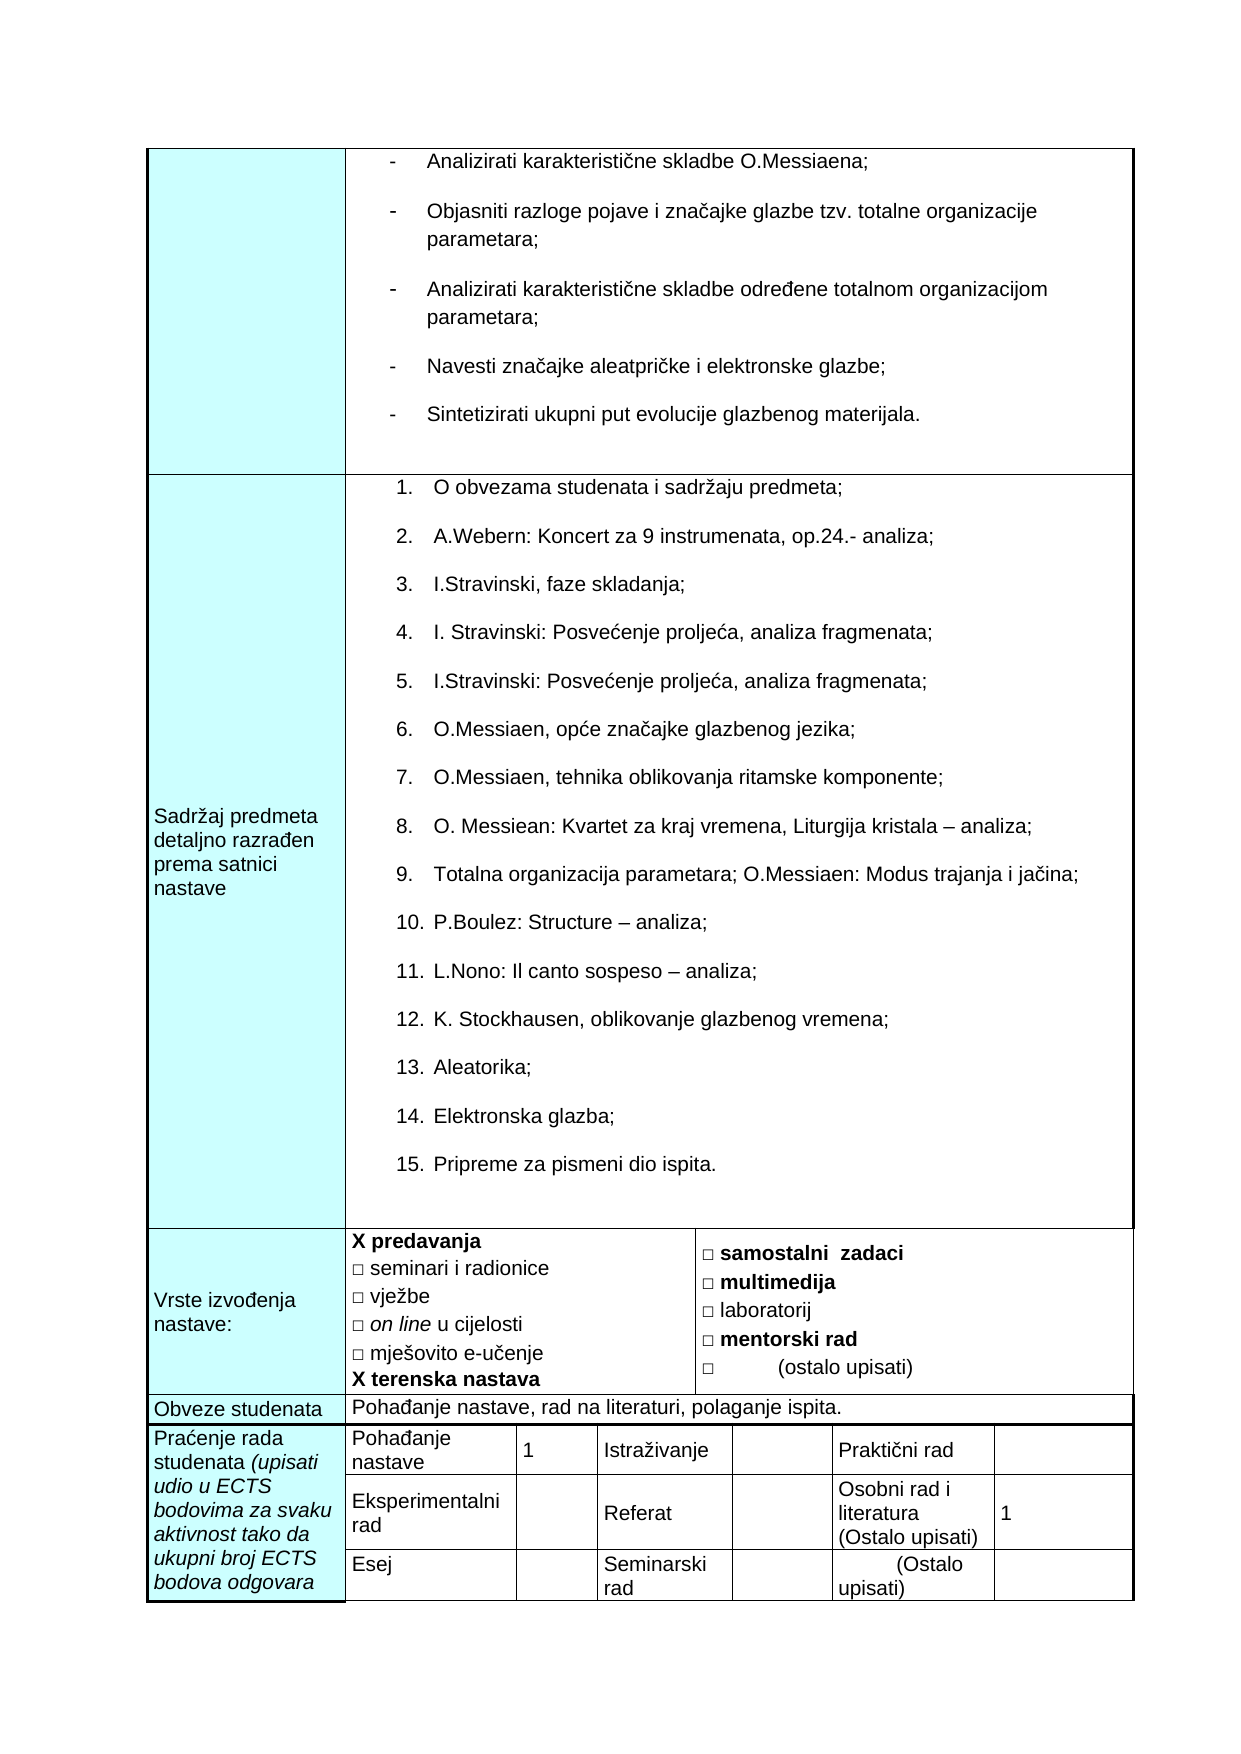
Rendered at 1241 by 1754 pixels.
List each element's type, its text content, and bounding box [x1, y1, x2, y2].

table_cell Eksperimentalni rad [346, 1475, 516, 1549]
table_cell ☐ samostalni zadaci ☐ multimedija ☐ laboratorij ☐ mentorski rad ☐ (ostalo upisati) [696, 1229, 1133, 1394]
table_cell 1 [517, 1426, 597, 1474]
table_cell Vrste izvođenja nastave: [149, 1229, 345, 1394]
table_cell [517, 1550, 597, 1600]
table_cell Praćenje rada studenata (upisati udio u ECTS bodovima za svaku aktivnost tako da ukupni broj ECTS bodova odgovara [149, 1426, 345, 1600]
table_cell [733, 1550, 832, 1600]
table_cell Sadržaj predmeta detaljno razrađen prema satnici nastave [149, 475, 345, 1228]
table_cell [733, 1475, 832, 1549]
table_cell [517, 1475, 597, 1549]
table_cell [995, 1426, 1132, 1474]
table_cell X predavanja ☐ seminari i radionice ☐ vježbe ☐ on line u cijelosti ☐ mješovito e-učenje X terenska nastava [346, 1229, 695, 1394]
table_cell O obvezama studenata i sadržaju predmeta; A.Webern: Koncert za 9 instrumenata, op.24.- analiza; I.Stravinski, faze skladanja; I. Stravinski: Posvećenje proljeća, analiza fragmenata; I.Stravinski: Posvećenje proljeća, analiza fragmenata; O.Messiaen, opće značajke glazbenog jezika; O.Messiaen, tehnika oblikovanja ritamske komponente; O. Messiean: Kvartet za kraj vremena, Liturgija kristala – analiza; Totalna organizacija parametara; O.Messiaen: Modus trajanja i jačina; P.Boulez: Structure – analiza; L.Nono: Il canto sospeso – analiza; K. Stockhausen, oblikovanje glazbenog vremena; Aleatorika; Elektronska glazba; Pripreme za pismeni dio ispita. [346, 475, 1132, 1228]
table_cell 1 [995, 1475, 1132, 1549]
table_cell Obveze studenata [149, 1395, 345, 1423]
table_cell (Ostalo upisati) [833, 1550, 994, 1600]
table_cell Seminarski rad [598, 1550, 732, 1600]
table_cell [149, 149, 345, 474]
table_cell Istraživanje [598, 1426, 732, 1474]
table_cell [733, 1426, 832, 1474]
table_cell [995, 1550, 1132, 1600]
table_cell Praktični rad [833, 1426, 994, 1474]
table_cell Osobni rad i literatura (Ostalo upisati) [833, 1475, 994, 1549]
table_cell Analizirati karakteristične skladbe O.Messiaena; Objasniti razloge pojave i značajke glazbe tzv. totalne organizacije parametara; Analizirati karakteristične skladbe određene totalnom organizacijom parametara; Navesti značajke aleatpričke i elektronske glazbe; Sintetizirati ukupni put evolucije glazbenog materijala. [346, 149, 1132, 474]
table_cell Referat [598, 1475, 732, 1549]
table_cell Esej [346, 1550, 516, 1600]
table_cell Pohađanje nastave, rad na literaturi, polaganje ispita. [346, 1395, 1132, 1423]
table_cell Pohađanje nastave [346, 1426, 516, 1474]
